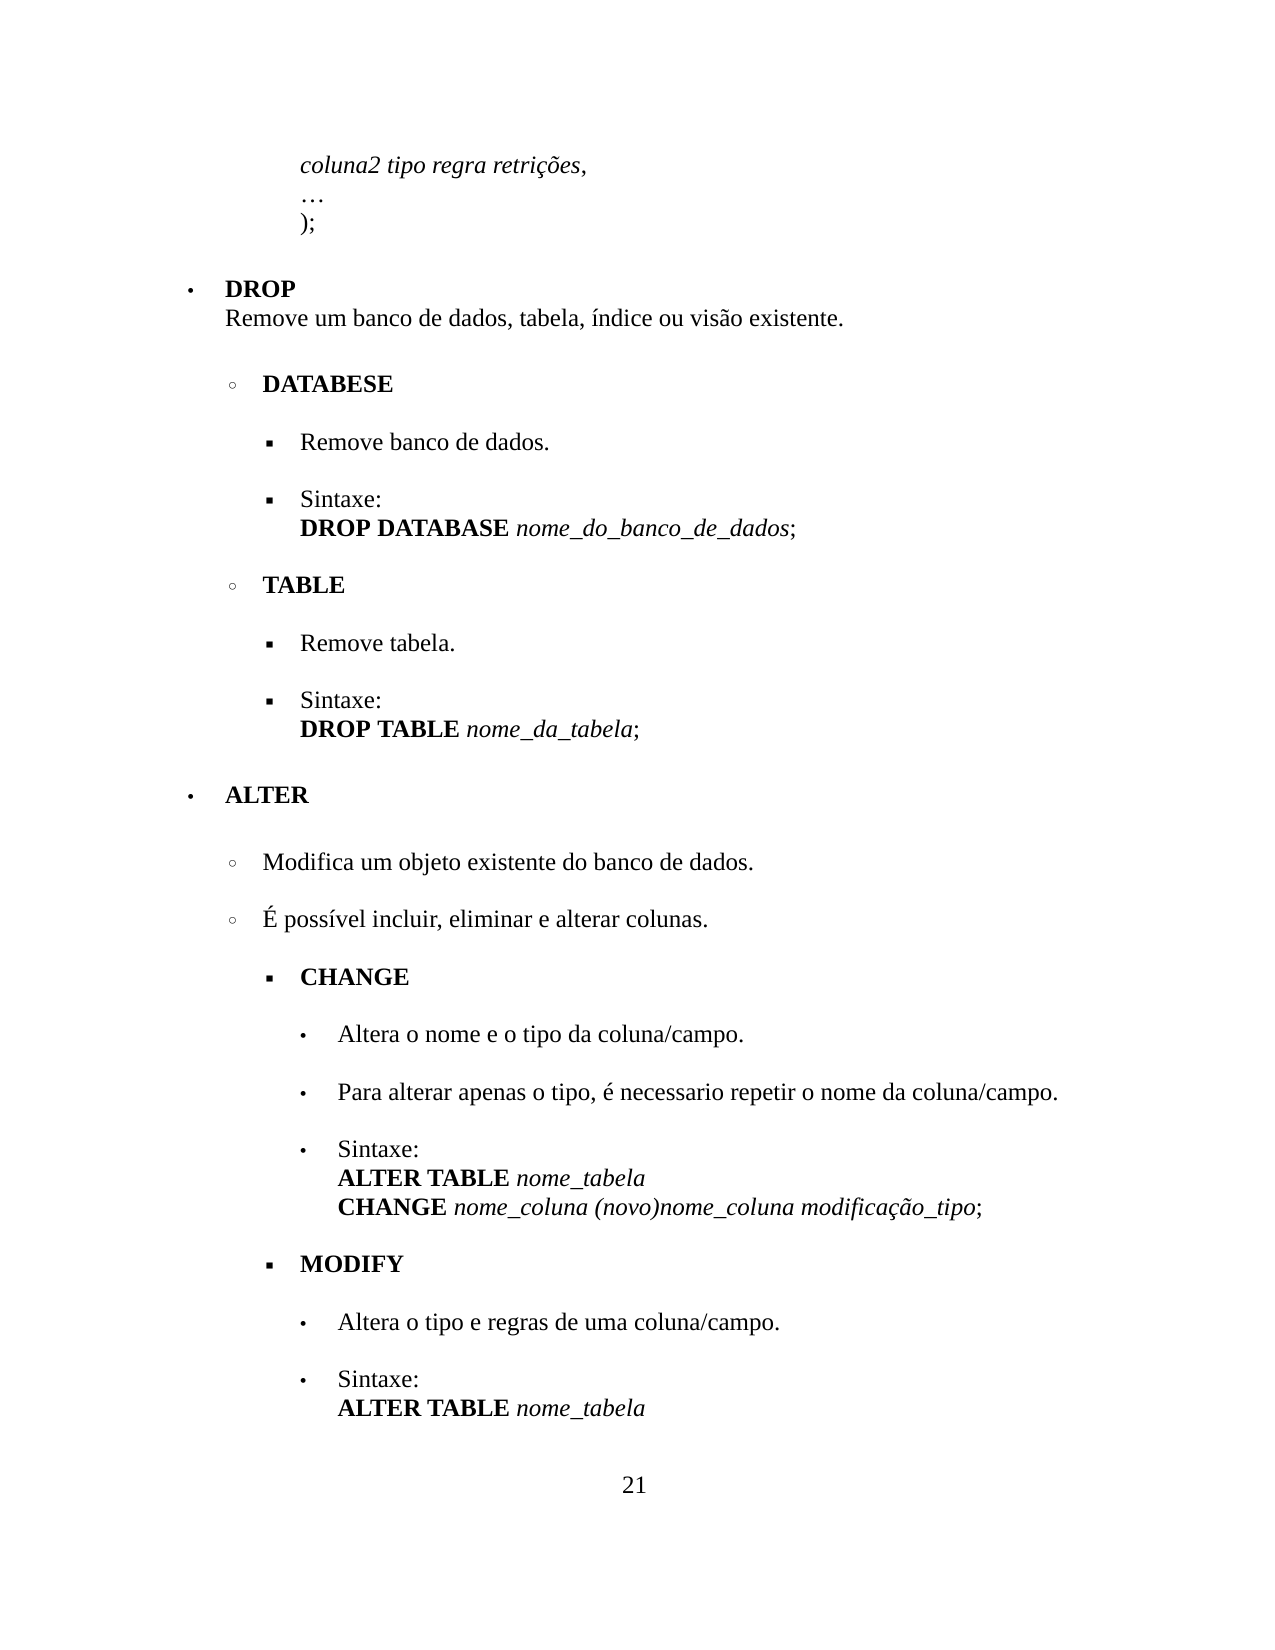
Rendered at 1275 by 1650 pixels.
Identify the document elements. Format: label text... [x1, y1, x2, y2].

list Modifica um objeto existente do banco de dados. [225, 847, 1125, 904]
list CHANGE [262, 962, 1125, 1019]
list Altera o nome e o tipo da coluna/campo. [300, 1019, 1125, 1077]
list DATABESE [225, 369, 1125, 427]
list ALTER [187, 781, 1125, 838]
list É possível incluir, eliminar e alterar colunas. [225, 904, 1125, 962]
list Remove tabela. [262, 628, 1125, 685]
list Sintaxe: DROP TABLE nome_da_tabela; [262, 685, 1125, 772]
list TABLE [225, 570, 1125, 628]
list Altera o tipo e regras de uma coluna/campo. [300, 1307, 1125, 1364]
list coluna2 tipo regra retrições, … ); [262, 150, 1125, 265]
list Remove banco de dados. [262, 427, 1125, 484]
list Para alterar apenas o tipo, é necessario repetir o nome da coluna/campo. [300, 1077, 1125, 1134]
list Sintaxe: ALTER TABLE nome_tabela CHANGE nome_coluna (novo)nome_coluna modificação_tipo; [300, 1134, 1125, 1249]
list MODIFY [262, 1249, 1125, 1307]
list DROP Remove um banco de dados, tabela, índice ou visão existente. [187, 274, 1125, 360]
list Sintaxe: DROP DATABASE nome_do_banco_de_dados; [262, 484, 1125, 570]
list Sintaxe: ALTER TABLE nome_tabela [300, 1364, 1125, 1422]
